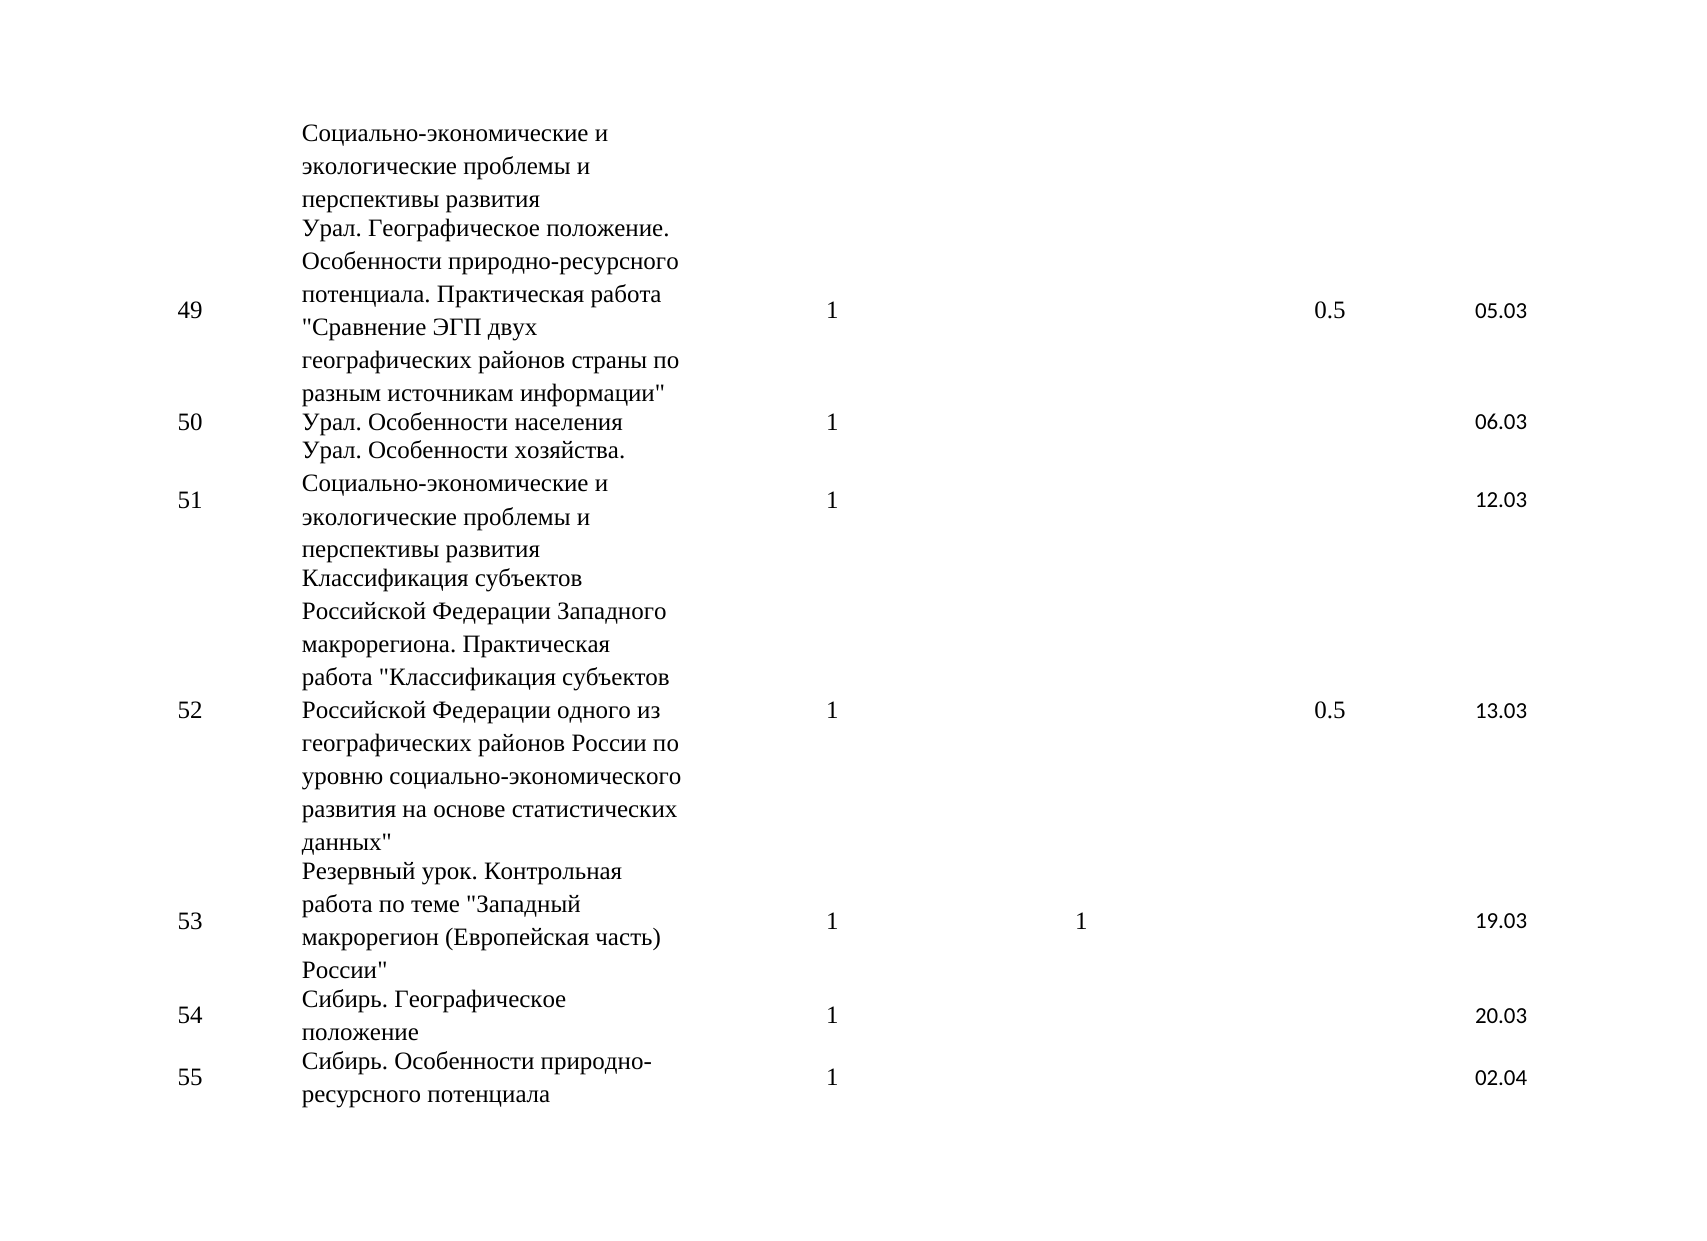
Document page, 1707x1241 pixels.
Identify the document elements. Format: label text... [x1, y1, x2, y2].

table_cell [1196, 984, 1449, 1046]
table_cell 12.03 [1449, 436, 1628, 563]
table_cell [952, 407, 1196, 436]
table_cell [952, 436, 1196, 563]
table_cell 0.5 [1196, 563, 1449, 856]
table_cell [1196, 1046, 1449, 1108]
table_cell [1196, 856, 1449, 984]
table_cell 0.5 [1196, 213, 1449, 407]
table_cell [166, 118, 276, 213]
table_cell 1 [698, 984, 952, 1046]
table_cell Урал. Географическое положение. Особенности природно-ресурсного потенциала. Практическая работа "Сравнение ЭГП двух географических районов страны по разным источникам информации" [276, 213, 698, 407]
table_cell Сибирь. Географическое положение [276, 984, 698, 1046]
table_cell 51 [166, 436, 276, 563]
table_cell Сибирь. Особенности природно-ресурсного потенциала [276, 1046, 698, 1108]
table_cell 02.04 [1449, 1046, 1628, 1108]
table_cell Урал. Особенности населения [276, 407, 698, 436]
table_cell 19.03 [1449, 856, 1628, 984]
table_cell Резервный урок. Контрольная работа по теме "Западный макрорегион (Европейская часть) России" [276, 856, 698, 984]
table_cell [1196, 407, 1449, 436]
table_cell 50 [166, 407, 276, 436]
table_cell 1 [698, 563, 952, 856]
table_cell Урал. Особенности хозяйства. Социально-экономические и экологические проблемы и перспективы развития [276, 436, 698, 563]
table_cell [952, 213, 1196, 407]
table_cell [952, 118, 1196, 213]
table_cell [1196, 436, 1449, 563]
table_cell 1 [698, 1046, 952, 1108]
table_cell 1 [952, 856, 1196, 984]
table_cell 1 [698, 213, 952, 407]
table_cell 1 [698, 436, 952, 563]
table_cell 20.03 [1449, 984, 1628, 1046]
table_cell 52 [166, 563, 276, 856]
table_cell [952, 984, 1196, 1046]
table_cell 06.03 [1449, 407, 1628, 436]
table_cell [952, 563, 1196, 856]
table_cell [952, 1046, 1196, 1108]
table_cell 05.03 [1449, 213, 1628, 407]
table_cell 49 [166, 213, 276, 407]
table_cell 53 [166, 856, 276, 984]
table_cell [698, 118, 952, 213]
table_cell 13.03 [1449, 563, 1628, 856]
table_cell 1 [698, 856, 952, 984]
table_cell 54 [166, 984, 276, 1046]
table_cell [1449, 118, 1628, 213]
table_cell Социально-экономические и экологические проблемы и перспективы развития [276, 118, 698, 213]
table_cell Классификация субъектов Российской Федерации Западного макрорегиона. Практическая работа "Классификация субъектов Российской Федерации одного из географических районов России по уровню социально-экономического развития на основе статистических данных" [276, 563, 698, 856]
table_cell 1 [698, 407, 952, 436]
table_cell 55 [166, 1046, 276, 1108]
table_cell [1196, 118, 1449, 213]
